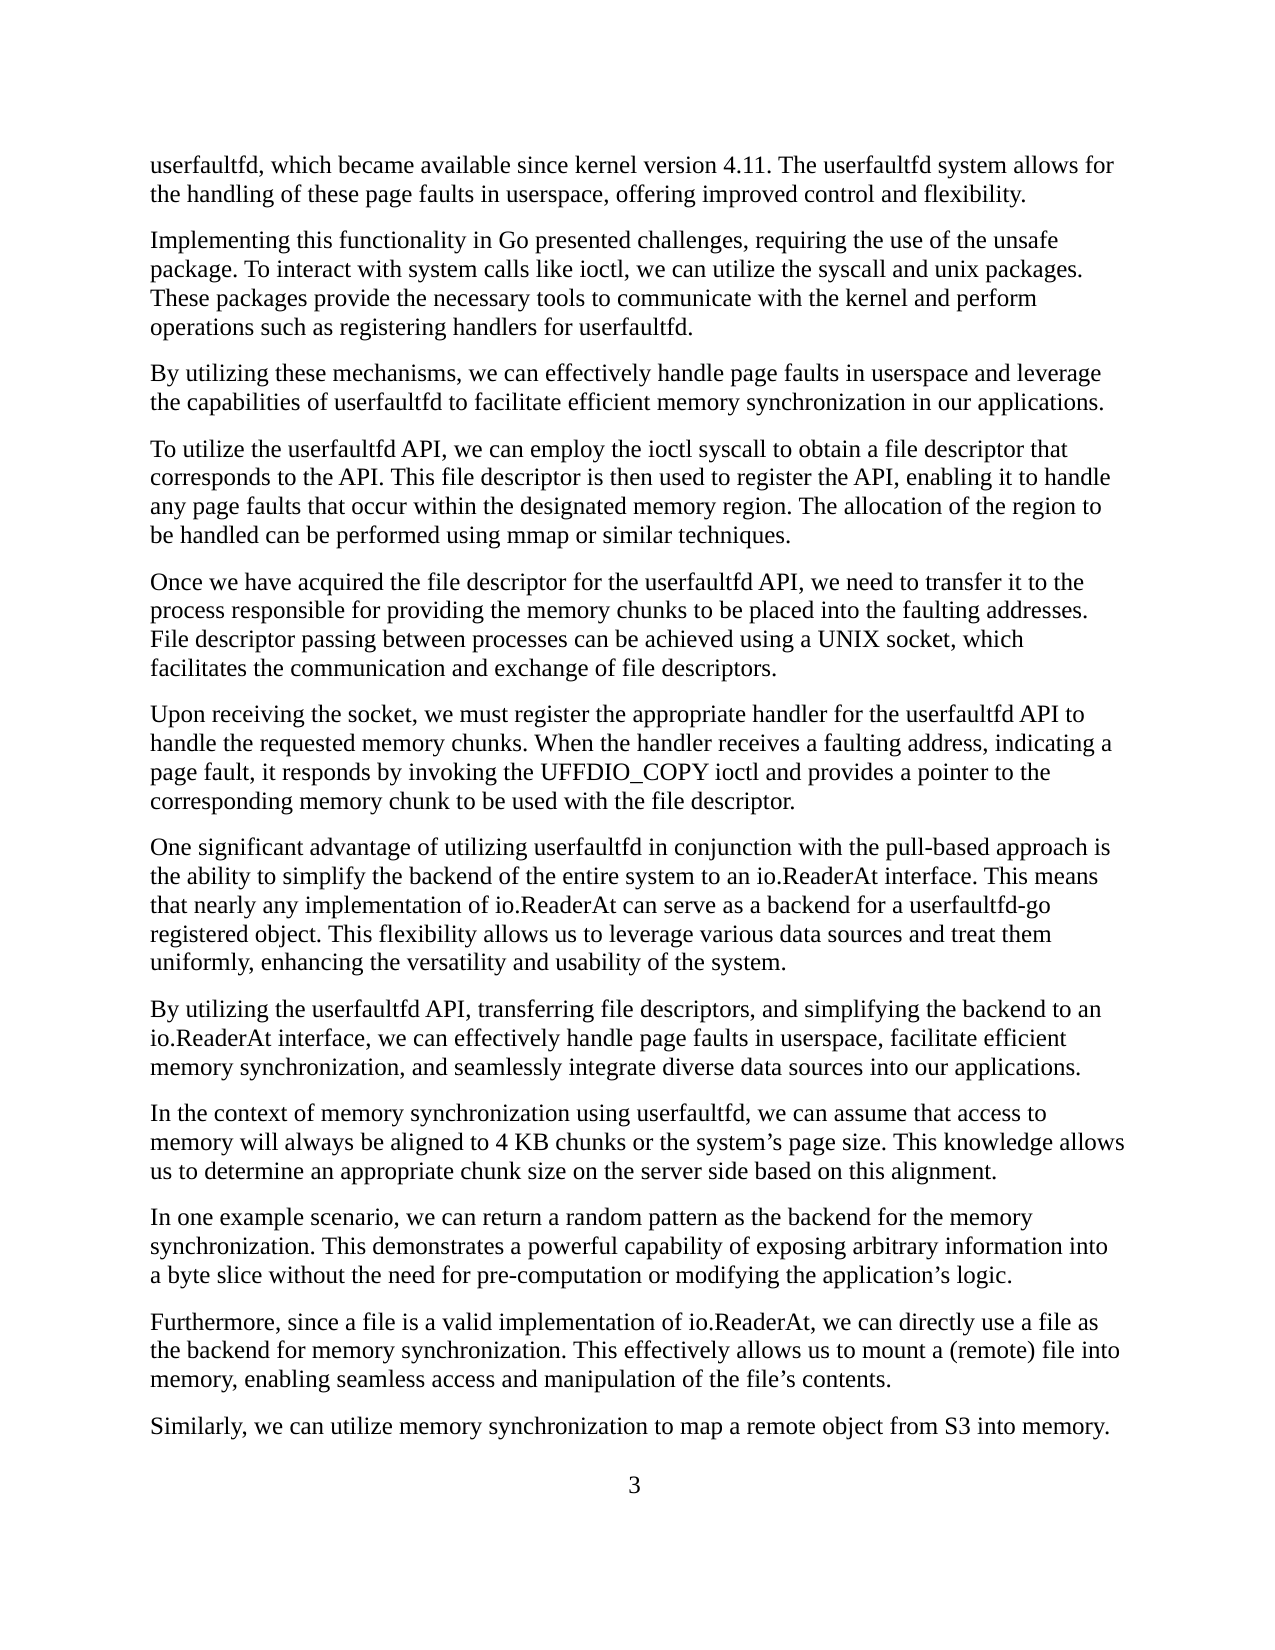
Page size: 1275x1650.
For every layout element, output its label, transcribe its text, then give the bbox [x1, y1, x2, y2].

text By utilizing these mechanisms, we can effectively handle page faults in userspace and leverage the capabilities of userfaultfd to facilitate efficient memory synchronization in our applications. [150, 358, 1125, 416]
text Furthermore, since a file is a valid implementation of io.ReaderAt, we can directly use a file as the backend for memory synchronization. This effectively allows us to mount a (remote) file into memory, enabling seamless access and manipulation of the file’s contents. [150, 1307, 1125, 1393]
text One significant advantage of utilizing userfaultfd in conjunction with the pull-based approach is the ability to simplify the backend of the entire system to an io.ReaderAt interface. This means that nearly any implementation of io.ReaderAt can serve as a backend for a userfaultfd-go registered object. This flexibility allows us to leverage various data sources and treat them uniformly, enhancing the versatility and usability of the system. [150, 832, 1125, 976]
text userfaultfd, which became available since kernel version 4.11. The userfaultfd system allows for the handling of these page faults in userspace, offering improved control and flexibility. [150, 150, 1125, 207]
text Once we have acquired the file descriptor for the userfaultfd API, we need to transfer it to the process responsible for providing the memory chunks to be placed into the faulting addresses. File descriptor passing between processes can be achieved using a UNIX socket, which facilitates the communication and exchange of file descriptors. [150, 567, 1125, 682]
text By utilizing the userfaultfd API, transferring file descriptors, and simplifying the backend to an io.ReaderAt interface, we can effectively handle page faults in userspace, facilitate efficient memory synchronization, and seamlessly integrate diverse data sources into our applications. [150, 994, 1125, 1080]
text Implementing this functionality in Go presented challenges, requiring the use of the unsafe package. To interact with system calls like ioctl, we can utilize the syscall and unix packages. These packages provide the necessary tools to communicate with the kernel and perform operations such as registering handlers for userfaultfd. [150, 225, 1125, 340]
text Similarly, we can utilize memory synchronization to map a remote object from S3 into memory. [150, 1411, 1125, 1439]
text In the context of memory synchronization using userfaultfd, we can assume that access to memory will always be aligned to 4 KB chunks or the system’s page size. This knowledge allows us to determine an appropriate chunk size on the server side based on this alignment. [150, 1098, 1125, 1184]
text In one example scenario, we can return a random pattern as the backend for the memory synchronization. This demonstrates a powerful capability of exposing arbitrary information into a byte slice without the need for pre-computation or modifying the application’s logic. [150, 1202, 1125, 1289]
text Upon receiving the socket, we must register the appropriate handler for the userfaultfd API to handle the requested memory chunks. When the handler receives a faulting address, indicating a page fault, it responds by invoking the UFFDIO_COPY ioctl and provides a pointer to the corresponding memory chunk to be used with the file descriptor. [150, 699, 1125, 814]
text To utilize the userfaultfd API, we can employ the ioctl syscall to obtain a file descriptor that corresponds to the API. This file descriptor is then used to register the API, enabling it to handle any page faults that occur within the designated memory region. The allocation of the region to be handled can be performed using mmap or similar techniques. [150, 434, 1125, 549]
